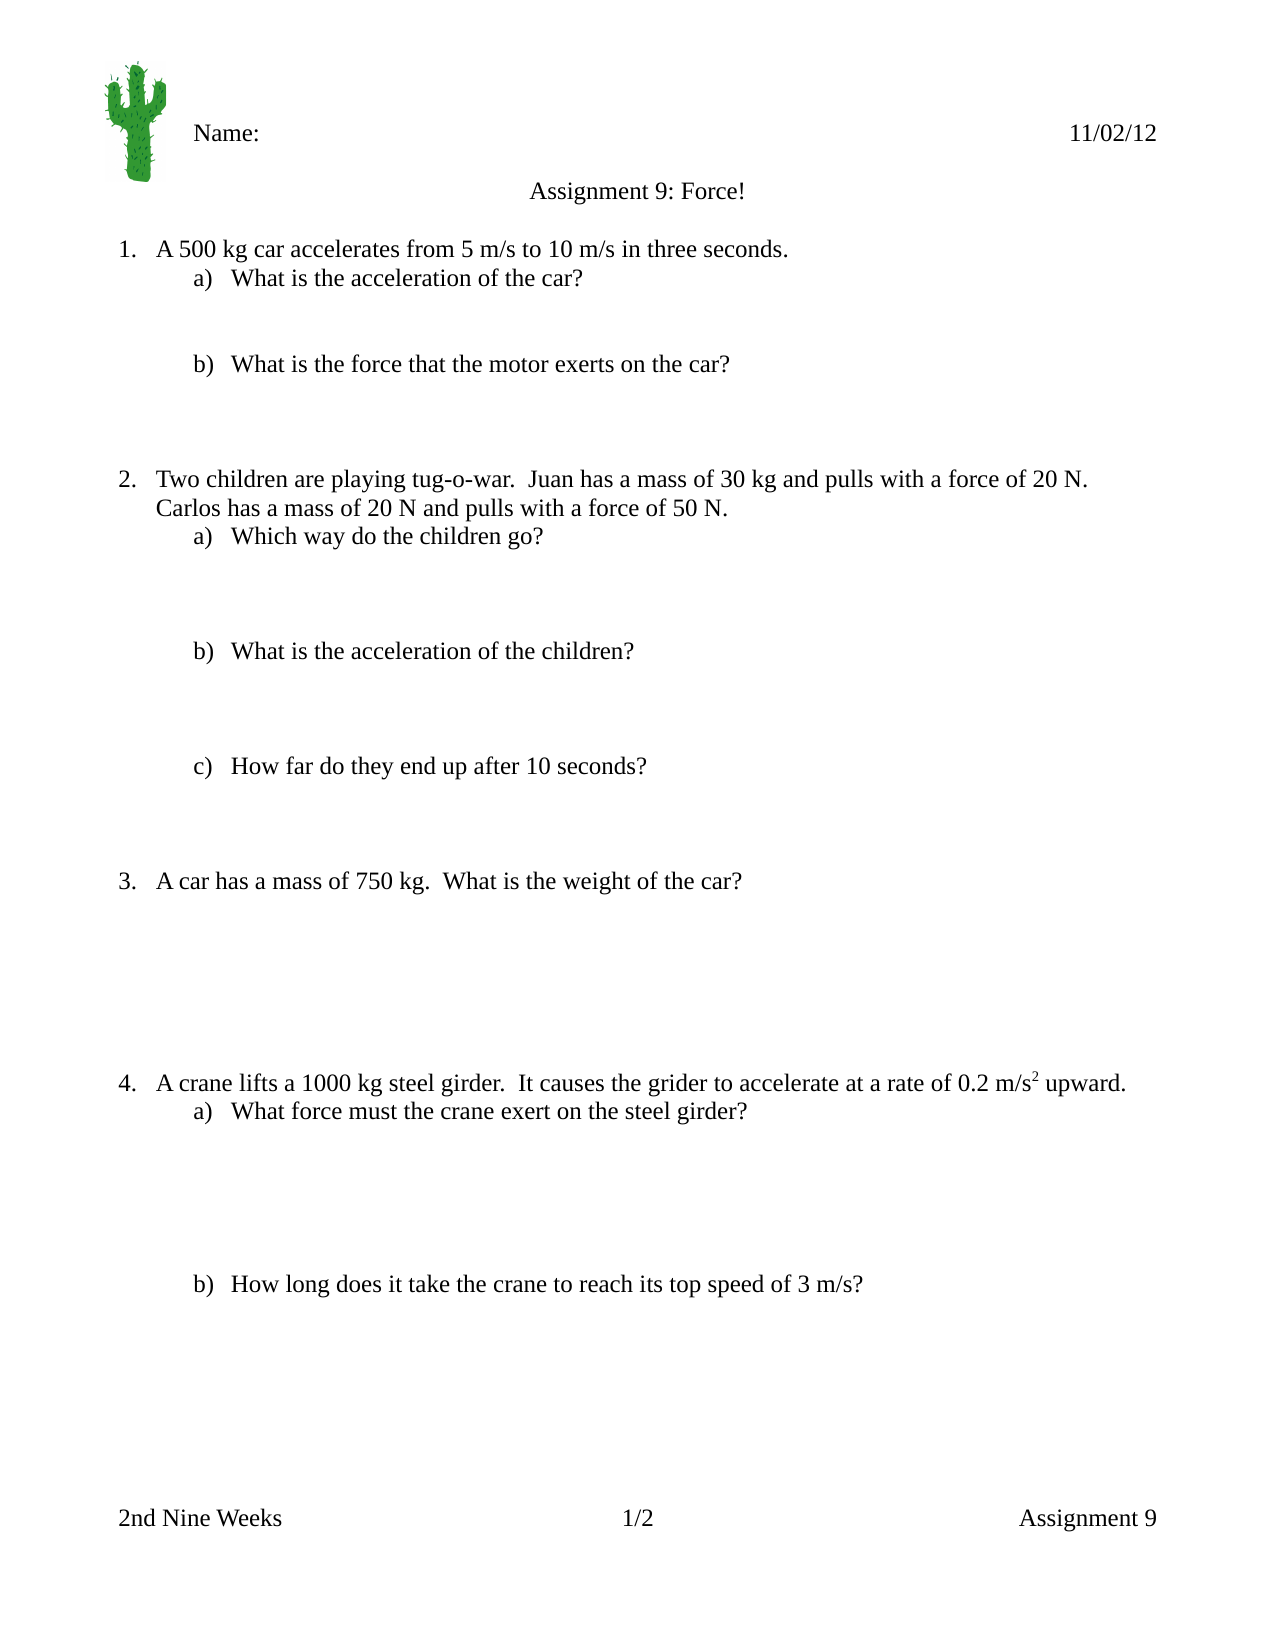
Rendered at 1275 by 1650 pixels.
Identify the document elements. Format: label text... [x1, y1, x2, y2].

list A 500 kg car accelerates from 5 m/s to 10 m/s in three seconds. [118, 234, 1157, 263]
list What is the acceleration of the car? [193, 263, 1157, 291]
list How long does it take the crane to reach its top speed of 3 m/s? [193, 1269, 1157, 1298]
list How far do they end up after 10 seconds? [193, 751, 1157, 780]
list A crane lifts a 1000 kg steel girder. It causes the grider to accelerate at a rate of 0.2 m/s2 upward. [118, 1068, 1157, 1096]
list Two children are playing tug-o-war. Juan has a mass of 30 kg and pulls with a force of 20 N. Carlos has a mass of 20 N and pulls with a force of 50 N. [118, 464, 1157, 521]
list Which way do the children go? [193, 521, 1157, 550]
list What is the acceleration of the children? [193, 636, 1157, 665]
list What force must the crane exert on the steel girder? [193, 1096, 1157, 1125]
picture [104, 61, 167, 182]
text Assignment 9: Force! [118, 176, 1157, 205]
list What is the force that the motor exerts on the car? [193, 349, 1157, 378]
list A car has a mass of 750 kg. What is the weight of the car? [118, 866, 1157, 895]
